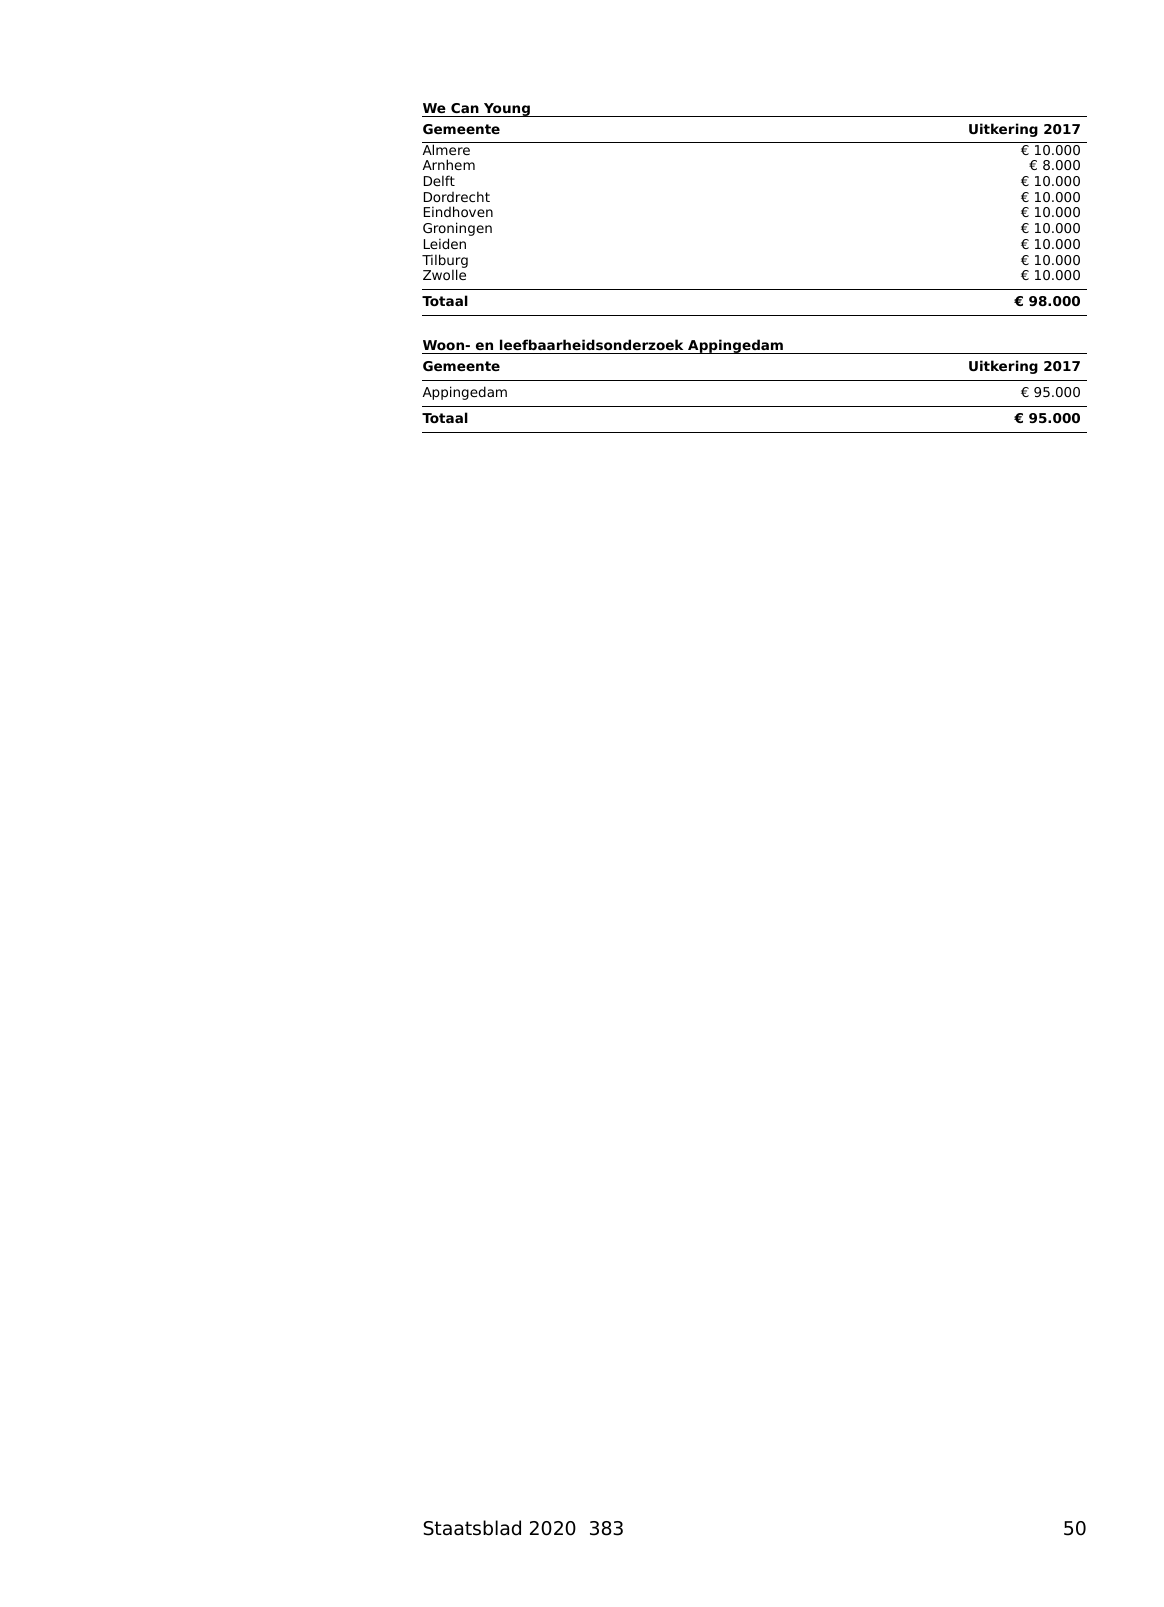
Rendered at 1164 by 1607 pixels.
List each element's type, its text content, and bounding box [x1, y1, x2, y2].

table_cell € 95.000 [754, 407, 1087, 432]
table_cell Uitkering 2017 [754, 354, 1087, 379]
table_cell € 10.000 [754, 253, 1087, 268]
table_cell Eindhoven [422, 205, 754, 221]
table_cell € 95.000 [754, 381, 1087, 406]
table_cell Leiden [422, 237, 754, 252]
table_cell € 10.000 [754, 221, 1087, 237]
table_cell Groningen [422, 221, 754, 237]
table_cell Gemeente [422, 354, 754, 379]
table_cell Totaal [422, 290, 754, 315]
table_cell € 10.000 [754, 205, 1087, 221]
table_cell € 10.000 [754, 174, 1087, 189]
table_cell Zwolle [422, 268, 754, 288]
table_header We Can Young [422, 100, 1087, 116]
table_cell € 10.000 [754, 190, 1087, 205]
table_cell Uitkering 2017 [754, 117, 1087, 142]
table_cell Totaal [422, 407, 754, 432]
table_cell € 10.000 [754, 143, 1087, 158]
table_header Woon- en leefbaarheidsonderzoek Appingedam [422, 338, 1087, 353]
table_cell Arnhem [422, 158, 754, 174]
table_cell Gemeente [422, 117, 754, 142]
table_cell Dordrecht [422, 190, 754, 205]
table_cell Delft [422, 174, 754, 189]
table_cell Appingedam [422, 381, 754, 406]
table_cell € 8.000 [754, 158, 1087, 174]
table_cell Almere [422, 143, 754, 158]
table_cell € 10.000 [754, 237, 1087, 252]
table_cell Tilburg [422, 253, 754, 268]
table_cell € 98.000 [754, 290, 1087, 315]
table_cell € 10.000 [754, 268, 1087, 288]
